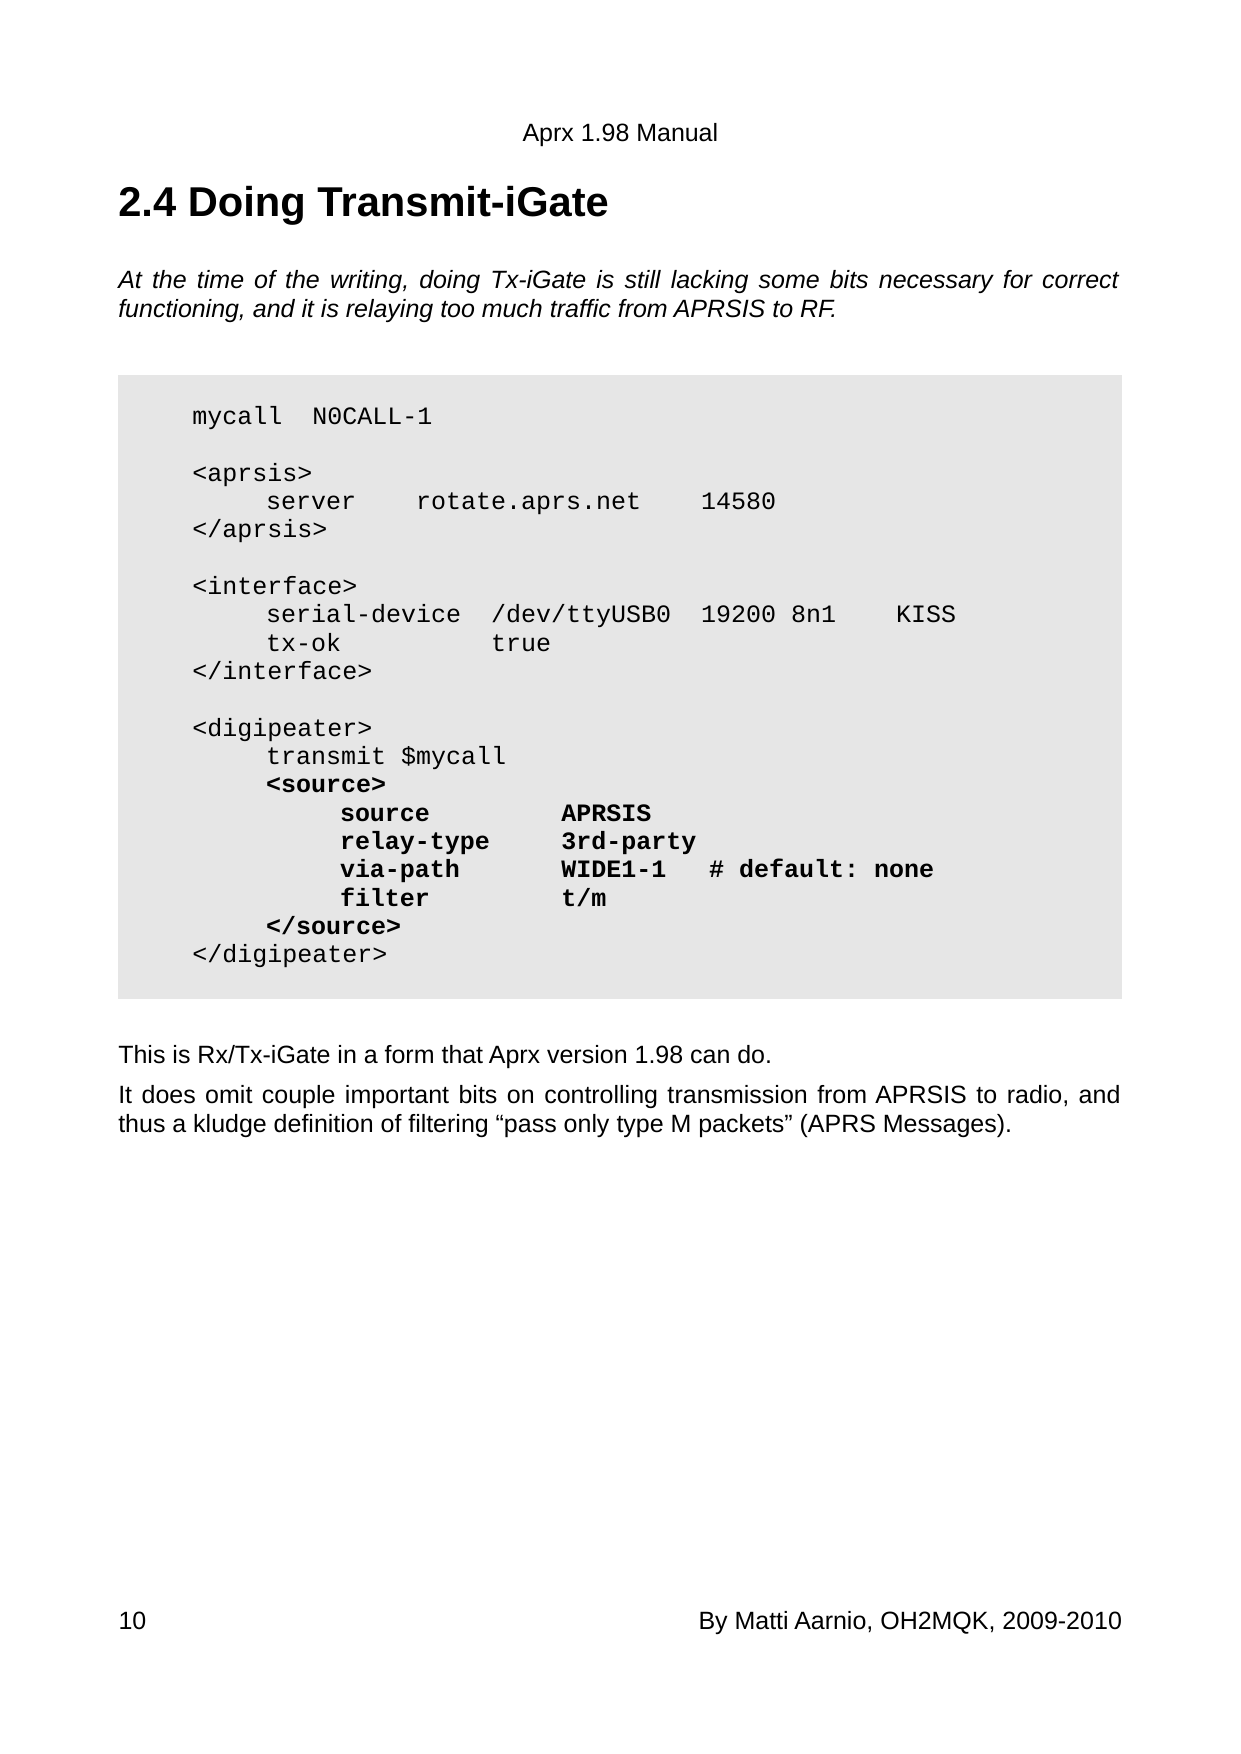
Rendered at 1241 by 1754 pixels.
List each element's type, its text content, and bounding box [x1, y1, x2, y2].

text <source> [118, 772, 1122, 800]
text transmit $mycall [118, 744, 1122, 772]
text source APRSIS [118, 800, 1122, 829]
text server rotate.aprs.net 14580 [118, 489, 1122, 517]
text serial-device /dev/ttyUSB0 19200 8n1 KISS [118, 602, 1122, 630]
text <aprsis> [118, 460, 1122, 489]
text <interface> [118, 574, 1122, 602]
text </source> [118, 914, 1122, 942]
text </digipeater> [118, 942, 1122, 970]
text </aprsis> [118, 517, 1122, 545]
text <digipeater> [118, 715, 1122, 744]
text tx-ok true [118, 630, 1122, 659]
text This is Rx/Tx-iGate in a form that Aprx version 1.98 can do. [118, 1039, 1122, 1068]
text </interface> [118, 659, 1122, 687]
text via-path WIDE1-1 # default: none [118, 857, 1122, 885]
text mycall N0CALL-1 [118, 404, 1122, 432]
text filter t/m [118, 885, 1122, 914]
subtitle Doing Transmit-iGate [118, 177, 1122, 225]
text It does omit couple important bits on controlling transmission from APRSIS to radio, and thus a kludge definition of filtering “pass only type M packets” (APRS Messages). [118, 1080, 1122, 1138]
text relay-type 3rd-party [118, 829, 1122, 857]
text At the time of the writing, doing Tx-iGate is still lacking some bits necessary for correct functioning, and it is relaying too much traffic from APRSIS to RF. [118, 266, 1122, 323]
